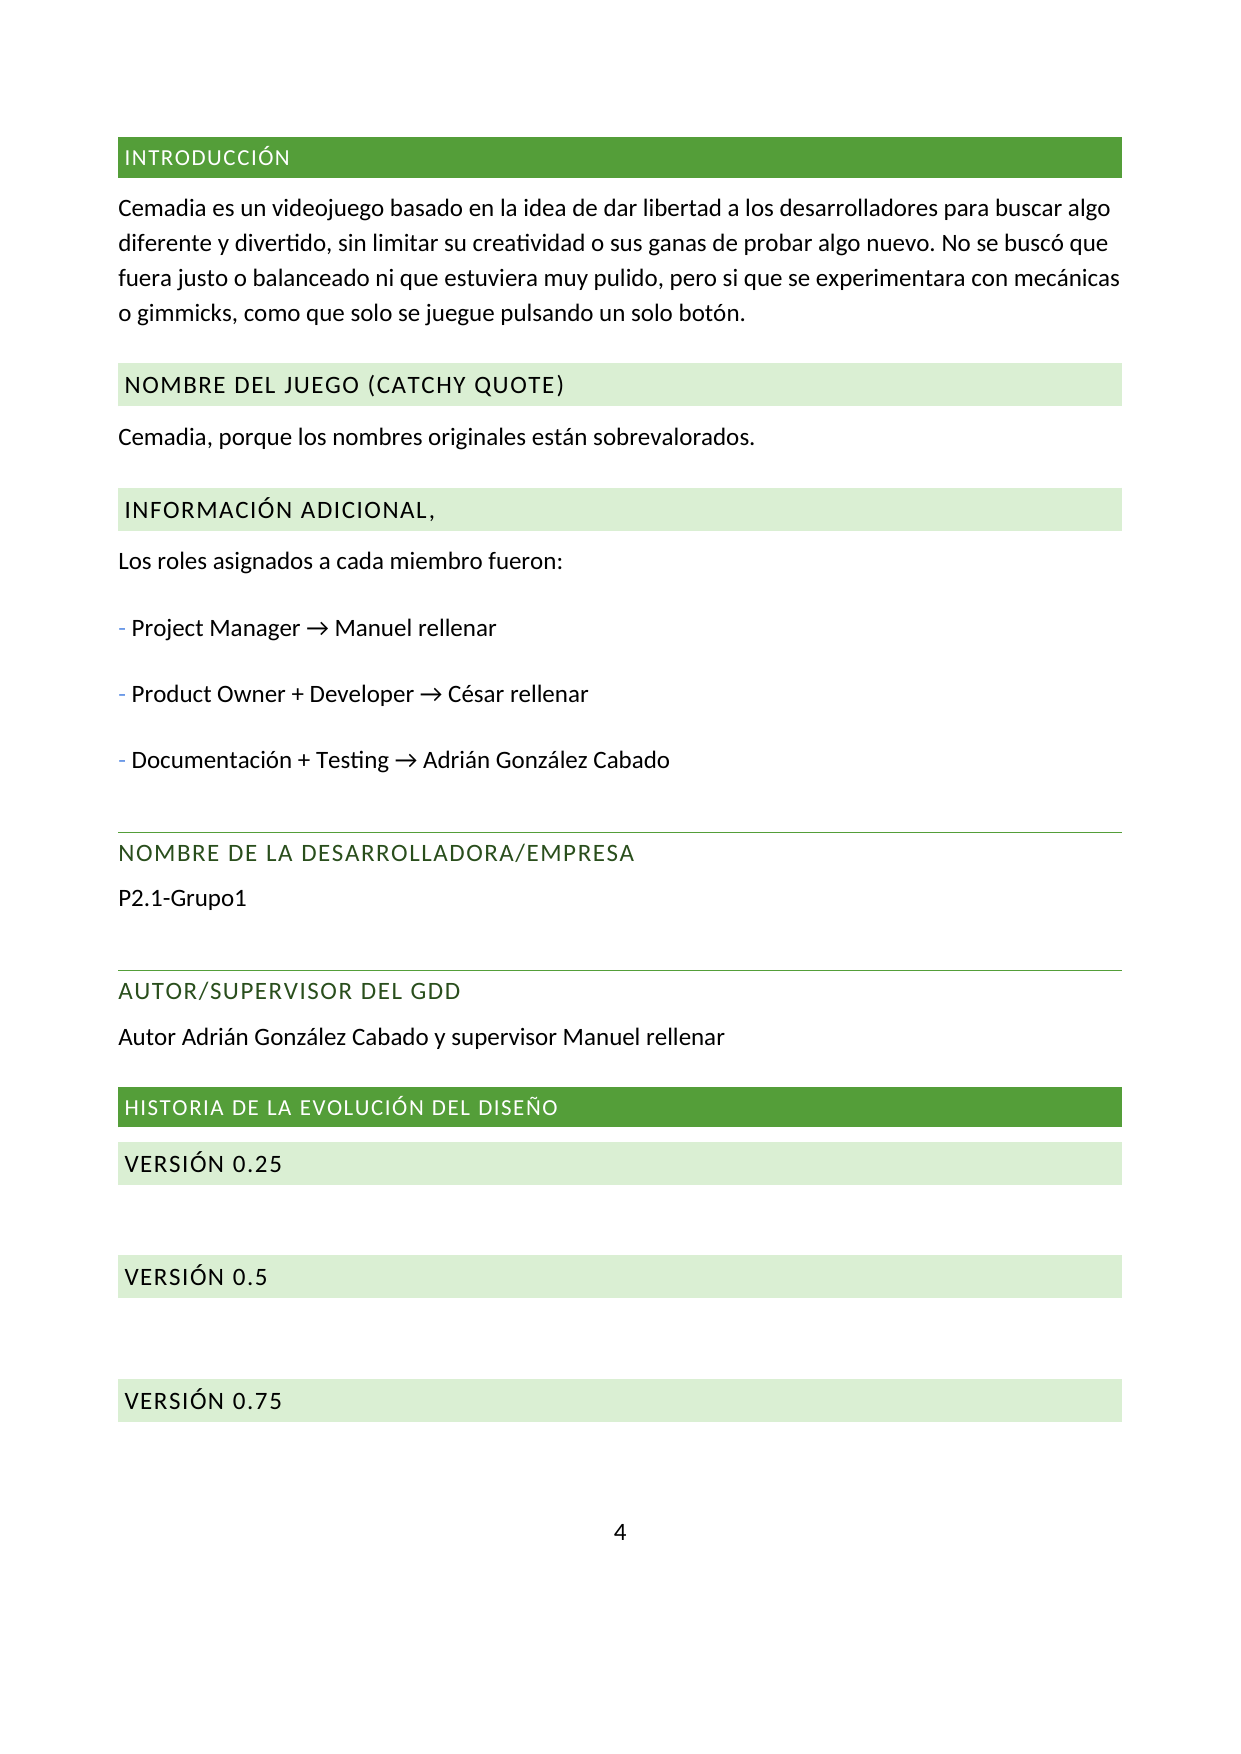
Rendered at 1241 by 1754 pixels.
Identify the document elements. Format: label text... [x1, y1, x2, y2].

subtitle Versión 0.75 [124, 1385, 1116, 1416]
text Cemadia es un videojuego basado en la idea de dar libertad a los desarrolladores para buscar algo diferente y divertido, sin limitar su creatividad o sus ganas de probar algo nuevo. No se buscó que fuera justo o balanceado ni que estuviera muy pulido, pero si que se experimentara con mecánicas o gimmicks, como que solo se juegue pulsando un solo botón. [118, 192, 1122, 328]
subtitle Versión 0.25 [124, 1148, 1116, 1179]
text - Product Owner + Developer → César rellenar [118, 678, 1122, 708]
text P2.1-Grupo1 [118, 882, 1122, 913]
subtitle Nombre del juego (catchy quote) [124, 370, 1116, 400]
subtitle Introducción [124, 143, 1116, 171]
text Cemadia, porque los nombres originales están sobrevalorados. [118, 421, 1122, 452]
text - Project Manager → Manuel rellenar [118, 612, 1122, 642]
text - Documentación + Testing → Adrián González Cabado [118, 744, 1122, 775]
subtitle Historia de la evolución del diseño [124, 1093, 1116, 1121]
subtitle Nombre de la desarrolladora/empresa [118, 833, 1122, 868]
text Autor Adrián González Cabado y supervisor Manuel rellenar [118, 1021, 1122, 1051]
subtitle Autor/supervisor del GDD [118, 971, 1122, 1006]
text Los roles asignados a cada miembro fueron: [118, 546, 1122, 576]
subtitle Información adicional, [124, 494, 1116, 524]
subtitle Versión 0.5 [124, 1261, 1116, 1292]
